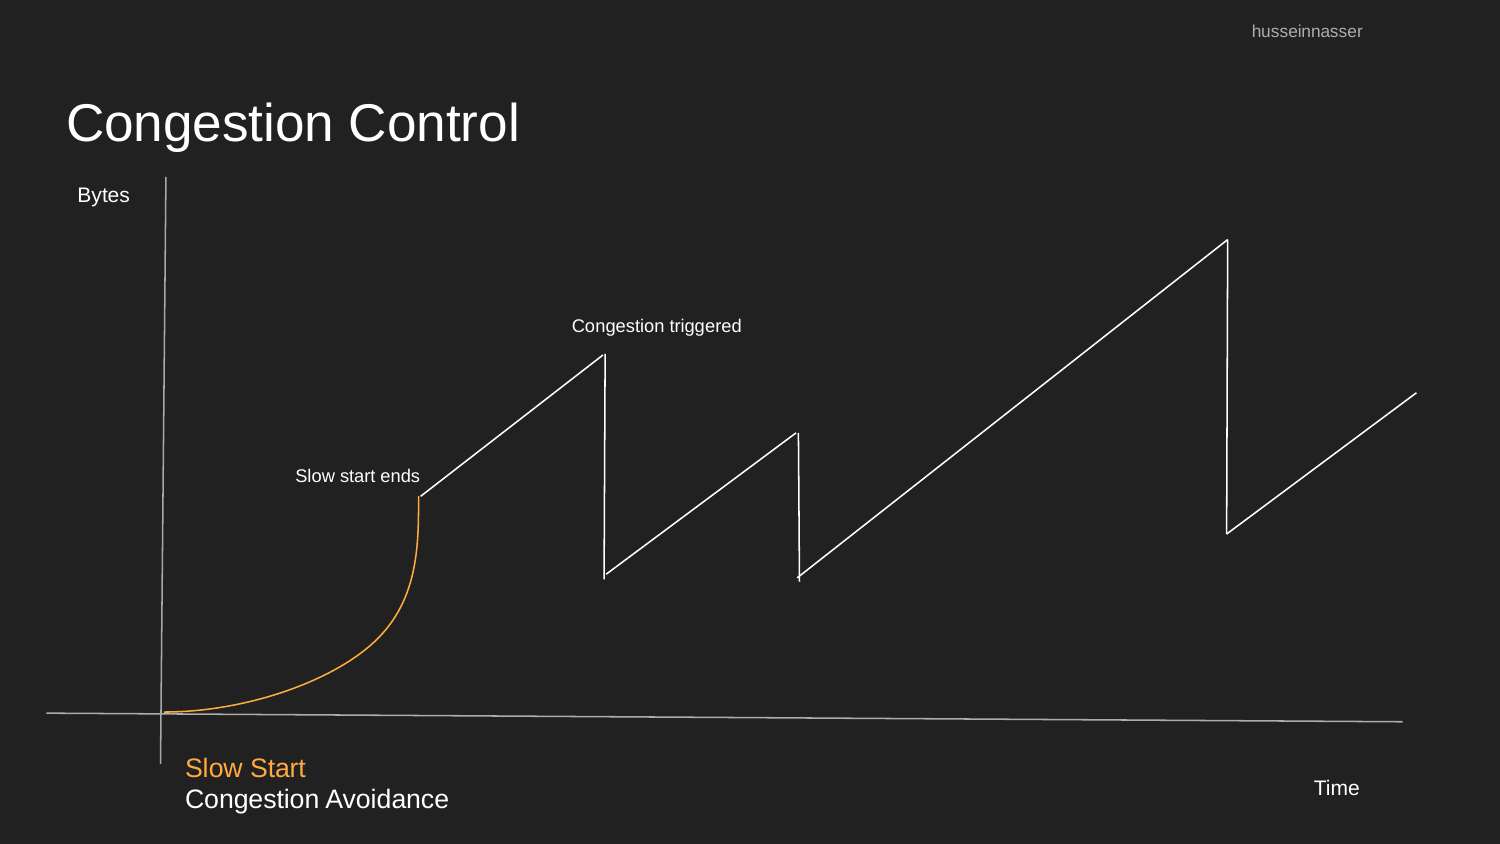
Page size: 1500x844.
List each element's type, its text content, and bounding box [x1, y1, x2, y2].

title Bytes [62, 166, 181, 223]
title Congestion triggered [556, 299, 800, 355]
title Time [1298, 759, 1417, 816]
title Slow Start Congestion Avoidance [170, 735, 742, 830]
title Slow start ends [280, 448, 457, 505]
title Congestion Control [51, 72, 1449, 167]
subtitle husseinnasser [1236, 11, 1492, 53]
